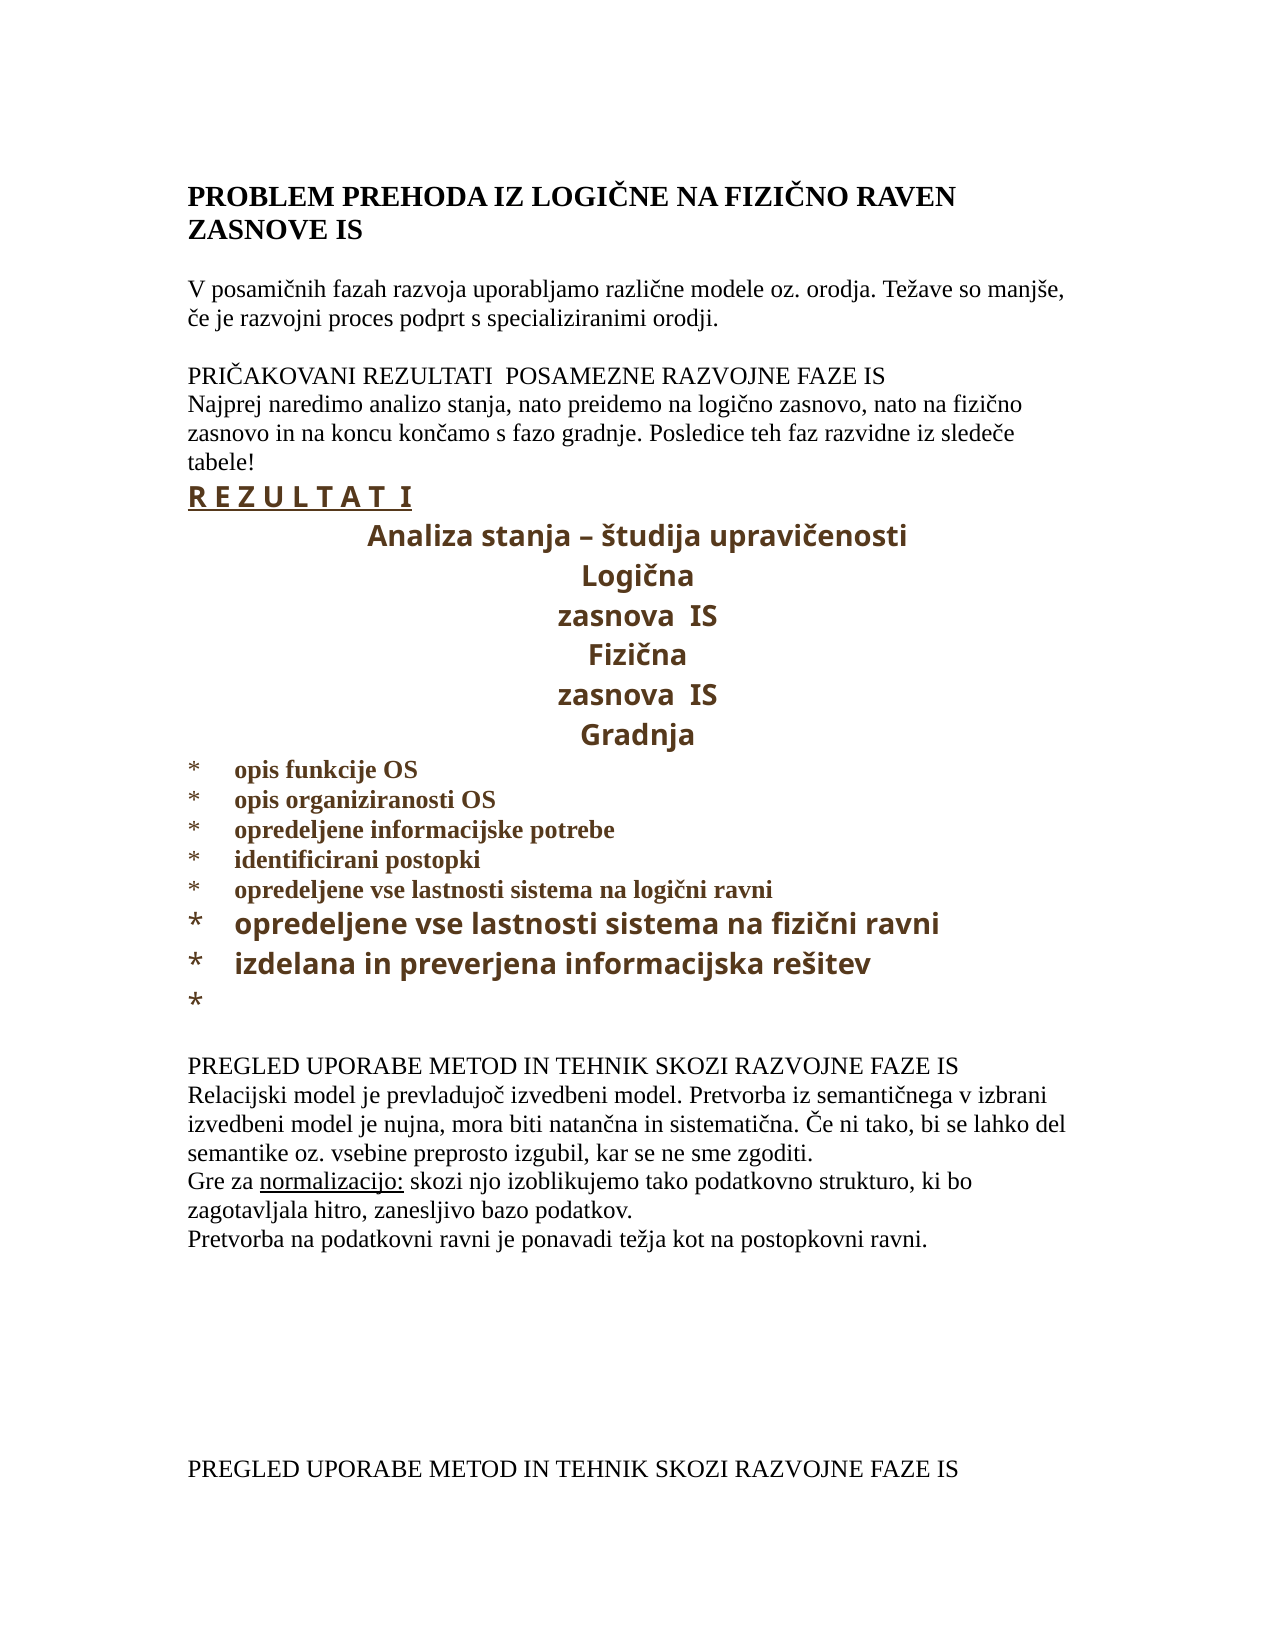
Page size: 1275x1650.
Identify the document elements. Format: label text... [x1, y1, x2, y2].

text Relacijski model je prevladujoč izvedbeni model. Pretvorba iz semantičnega v izbrani izvedbeni model je nujna, mora biti natančna in sistematična. Če ni tako, bi se lahko del semantike oz. vsebine preprosto izgubil, kar se ne sme zgoditi. [187, 1080, 1088, 1166]
list opis organiziranosti OS [187, 784, 1088, 814]
text PROBLEM PREHODA IZ LOGIČNE NA FIZIČNO RAVEN ZASNOVE IS [187, 179, 1088, 246]
list izdelana in preverjena informacijska rešitev [187, 943, 1088, 983]
text Gre za normalizacijo: skozi njo izoblikujemo tako podatkovno strukturo, ki bo zagotavljala hitro, zanesljivo bazo podatkov. [187, 1166, 1088, 1224]
text Analiza stanja – študija upravičenosti [187, 516, 1088, 555]
text Pretvorba na podatkovni ravni je ponavadi težja kot na postopkovni ravni. [187, 1224, 1088, 1253]
list opis funkcije OS [187, 754, 1088, 784]
text R E Z U L T A T I [187, 476, 1088, 516]
text Logična [187, 555, 1088, 595]
list identificirani postopki [187, 844, 1088, 874]
text V posamičnih fazah razvoja uporabljamo različne modele oz. orodja. Težave so manjše, če je razvojni proces podprt s specializiranimi orodji. [187, 274, 1088, 332]
list opredeljene vse lastnosti sistema na fizični ravni [187, 904, 1088, 943]
text PREGLED UPORABE METOD IN TEHNIK SKOZI RAZVOJNE FAZE IS [187, 1051, 1088, 1080]
list opredeljene vse lastnosti sistema na logični ravni [187, 874, 1088, 904]
text PREGLED UPORABE METOD IN TEHNIK SKOZI RAZVOJNE FAZE IS [187, 1454, 1088, 1483]
list opredeljene informacijske potrebe [187, 814, 1088, 844]
text zasnova IS [187, 674, 1088, 714]
text Najprej naredimo analizo stanja, nato preidemo na logično zasnovo, nato na fizično zasnovo in na koncu končamo s fazo gradnje. Posledice teh faz razvidne iz sledeče tabele! [187, 389, 1088, 476]
text Gradnja [187, 714, 1088, 754]
text PRIČAKOVANI REZULTATI POSAMEZNE RAZVOJNE FAZE IS [187, 361, 1088, 389]
text zasnova IS [187, 595, 1088, 634]
text Fizična [187, 634, 1088, 674]
